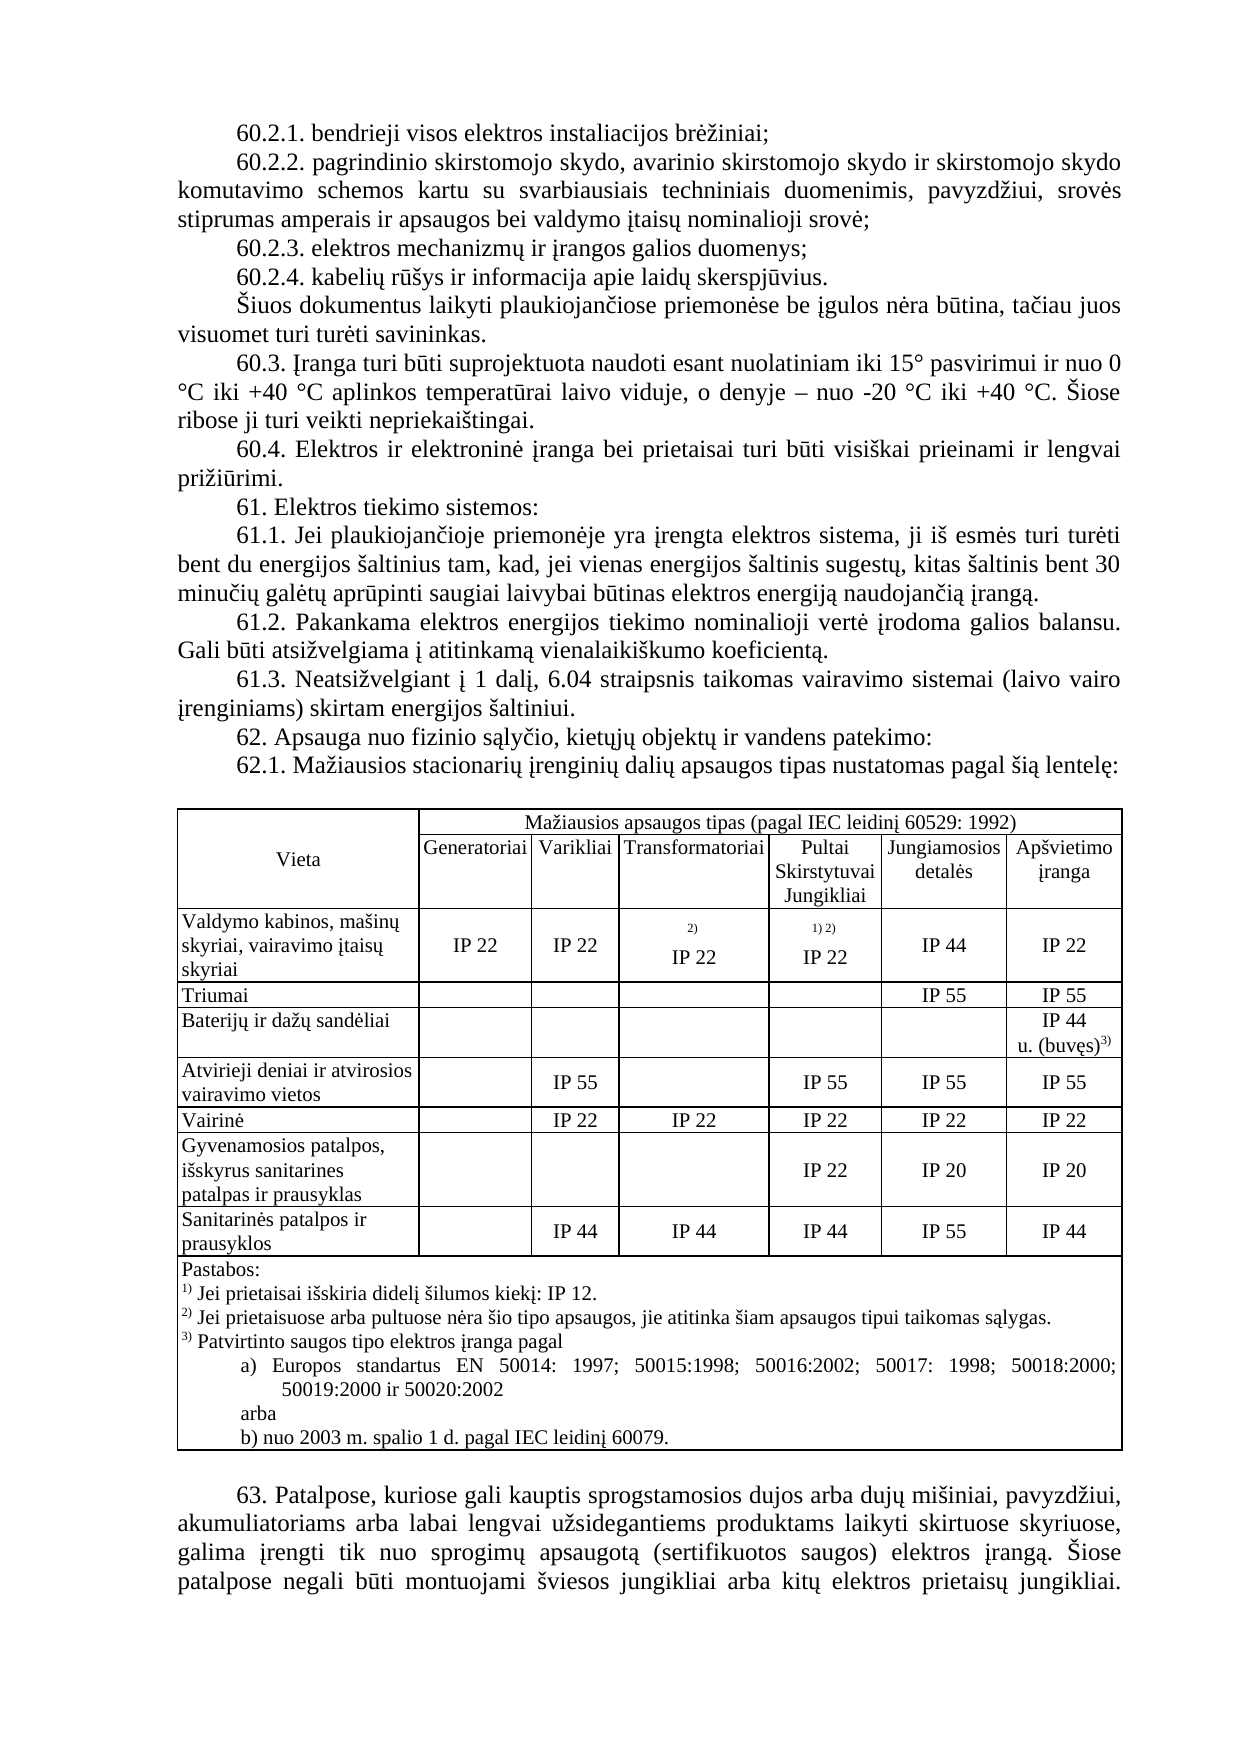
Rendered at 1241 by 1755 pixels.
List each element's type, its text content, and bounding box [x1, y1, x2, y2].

table_cell IP 22 [1007, 909, 1121, 981]
table_cell Valdymo kabinos, mašinų skyriai, vairavimo įtaisų skyriai [178, 909, 418, 981]
table_cell IP 22 [420, 909, 531, 981]
table_cell IP 55 [882, 1207, 1006, 1255]
text 61.1. Jei plaukiojančioje priemonėje yra įrengta elektros sistema, ji iš esmės turi turėti bent du energijos šaltinius tam, kad, jei vienas energijos šaltinis sugestų, kitas šaltinis bent 30 minučių galėtų aprūpinti saugiai laivybai būtinas elektros energiją naudojančią įrangą. [177, 521, 1122, 607]
table_cell Pultai Skirstytuvai Jungikliai [770, 835, 881, 907]
table_cell Baterijų ir dažų sandėliai [178, 1008, 418, 1057]
text 61.2. Pakankama elektros energijos tiekimo nominalioji vertė įrodoma galios balansu. Gali būti atsižvelgiama į atitinkamą vienalaikiškumo koeficientą. [177, 607, 1122, 664]
text 62. Apsauga nuo fizinio sąlyčio, kietųjų objektų ir vandens patekimo: [177, 722, 1122, 751]
table_cell [420, 1008, 531, 1057]
text 61.3. Neatsižvelgiant į 1 dalį, 6.04 straipsnis taikomas vairavimo sistemai (laivo vairo įrenginiams) skirtam energijos šaltiniui. [177, 664, 1122, 722]
table_cell IP 22 [532, 909, 618, 981]
table_cell [420, 983, 531, 1007]
table_cell IP 55 [770, 1058, 881, 1106]
table_cell [420, 1108, 531, 1132]
table_cell 2) IP 22 [620, 909, 768, 981]
table_cell IP 22 [1007, 1108, 1121, 1132]
table_cell [620, 1058, 768, 1106]
text 60.2.4. kabelių rūšys ir informacija apie laidų skerspjūvius. [177, 262, 1122, 291]
table_cell Atvirieji deniai ir atvirosios vairavimo vietos [178, 1058, 418, 1106]
table_cell Sanitarinės patalpos ir prausyklos [178, 1207, 418, 1255]
table_cell [620, 1008, 768, 1057]
table_cell Apšvietimo įranga [1007, 835, 1121, 907]
table_cell Varikliai [532, 835, 618, 907]
table_cell IP 22 [882, 1108, 1006, 1132]
table_cell IP 22 [770, 1133, 881, 1206]
table_cell IP 22 [532, 1108, 618, 1132]
text 60.2.3. elektros mechanizmų ir įrangos galios duomenys; [177, 233, 1122, 262]
table_cell IP 55 [1007, 1058, 1121, 1106]
text 60.4. Elektros ir elektroninė įranga bei prietaisai turi būti visiškai prieinami ir lengvai prižiūrimi. [177, 434, 1122, 492]
text 60.2.1. bendrieji visos elektros instaliacijos brėžiniai; [177, 118, 1122, 147]
table_cell IP 44 [1007, 1207, 1121, 1255]
table_cell IP 55 [532, 1058, 618, 1106]
table_cell Vairinė [178, 1108, 418, 1132]
table_cell IP 20 [882, 1133, 1006, 1206]
table_cell IP 44 [770, 1207, 881, 1255]
table_cell IP 44 [620, 1207, 768, 1255]
table_cell Pastabos: 1) Jei prietaisai išskiria didelį šilumos kiekį: IP 12. 2) Jei prietaisuose arba pultuose nėra šio tipo apsaugos, jie atitinka šiam apsaugos tipui taikomas sąlygas. 3) Patvirtinto saugos tipo elektros įranga pagal a) Europos standartus EN 50014: 1997; 50015:1998; 50016:2002; 50017: 1998; 50018:2000; 50019:2000 ir 50020:2002 arba b) nuo 2003 m. spalio 1 d. pagal IEC leidinį 60079. [178, 1257, 1121, 1449]
table_cell [770, 1008, 881, 1057]
table_cell IP 22 [770, 1108, 881, 1132]
table_cell IP 55 [882, 983, 1006, 1007]
table_cell [620, 983, 768, 1007]
text 63. Patalpose, kuriose gali kauptis sprogstamosios dujos arba dujų mišiniai, pavyzdžiui, akumuliatoriams arba labai lengvai užsidegantiems produktams laikyti skirtuose skyriuose, galima įrengti tik nuo sprogimų apsaugotą (sertifikuotos saugos) elektros įrangą. Šiose patalpose negali būti montuojami šviesos jungikliai arba kitų elektros prietaisų jungikliai. [177, 1480, 1122, 1595]
table_cell IP 55 [1007, 983, 1121, 1007]
table_cell [420, 1058, 531, 1106]
table_cell IP 20 [1007, 1133, 1121, 1206]
table_cell [532, 983, 618, 1007]
table_cell [770, 983, 881, 1007]
table_cell IP 55 [882, 1058, 1006, 1106]
table_cell Generatoriai [420, 835, 531, 907]
table_cell IP 44 u. (buvęs)3) [1007, 1008, 1121, 1057]
table_cell Jungiamosios detalės [882, 835, 1006, 907]
table_cell IP 22 [620, 1108, 768, 1132]
table_cell Transformatoriai [620, 835, 768, 907]
table_cell IP 44 [882, 909, 1006, 981]
text 60.3. Įranga turi būti suprojektuota naudoti esant nuolatiniam iki 15° pasvirimui ir nuo 0 °C iki +40 °C aplinkos temperatūrai laivo viduje, o denyje – nuo -20 °C iki +40 °C. Šiose ribose ji turi veikti nepriekaištingai. [177, 348, 1122, 434]
table_header Vieta [178, 810, 418, 907]
table_cell [420, 1207, 531, 1255]
table_cell [420, 1133, 531, 1206]
table_cell Triumai [178, 983, 418, 1007]
table_cell [620, 1133, 768, 1206]
table_cell [532, 1133, 618, 1206]
text 61. Elektros tiekimo sistemos: [177, 492, 1122, 521]
table_cell Gyvenamosios patalpos, išskyrus sanitarines patalpas ir prausyklas [178, 1133, 418, 1206]
table_cell [532, 1008, 618, 1057]
table_header Mažiausios apsaugos tipas (pagal IEC leidinį 60529: 1992) [420, 810, 1121, 834]
text 62.1. Mažiausios stacionarių įrenginių dalių apsaugos tipas nustatomas pagal šią lentelę: [177, 751, 1122, 779]
text Šiuos dokumentus laikyti plaukiojančiose priemonėse be įgulos nėra būtina, tačiau juos visuomet turi turėti savininkas. [177, 291, 1122, 348]
text 60.2.2. pagrindinio skirstomojo skydo, avarinio skirstomojo skydo ir skirstomojo skydo komutavimo schemos kartu su svarbiausiais techniniais duomenimis, pavyzdžiui, srovės stiprumas amperais ir apsaugos bei valdymo įtaisų nominalioji srovė; [177, 147, 1122, 233]
table_cell IP 44 [532, 1207, 618, 1255]
table_cell [882, 1008, 1006, 1057]
table_cell 1) 2) IP 22 [770, 909, 881, 981]
